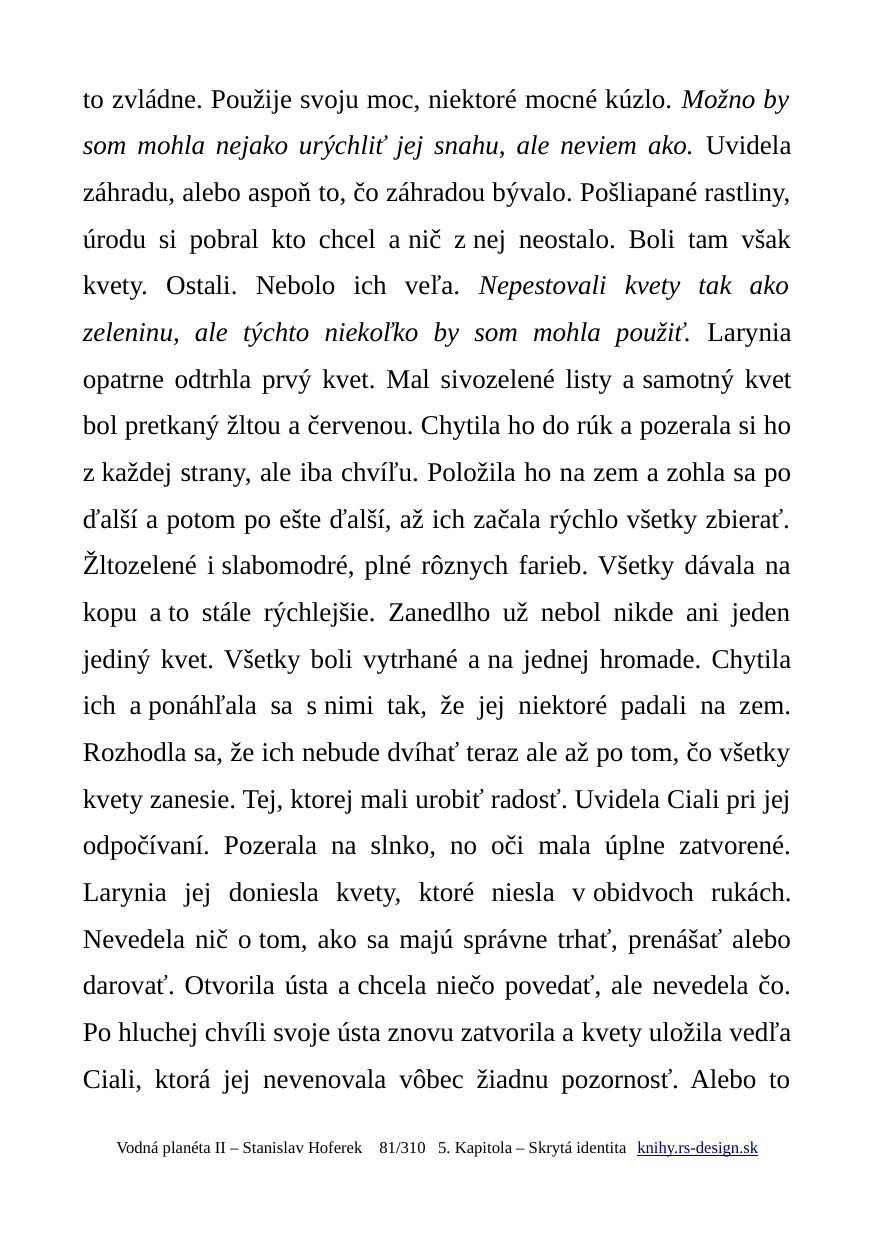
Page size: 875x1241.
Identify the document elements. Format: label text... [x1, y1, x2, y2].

text to zvládne. Použije svoju moc, niektoré mocné kúzlo. Možno by som mohla nejako urýchliť jej snahu, ale neviem ako. Uvidela záhradu, alebo aspoň to, čo záhradou bývalo. Pošliapané rastliny, úrodu si pobral kto chcel a nič z nej neostalo. Boli tam však kvety. Ostali. Nebolo ich veľa. Nepestovali kvety tak ako zeleninu, ale týchto niekoľko by som mohla použiť. Larynia opatrne odtrhla prvý kvet. Mal sivozelené listy a samotný kvet bol pretkaný žltou a červenou. Chytila ho do rúk a pozerala si ho z každej strany, ale iba chvíľu. Položila ho na zem a zohla sa po ďalší a potom po ešte ďalší, až ich začala rýchlo všetky zbierať. Žltozelené i slabomodré, plné rôznych farieb. Všetky dávala na kopu a to stále rýchlejšie. Zanedlho už nebol nikde ani jeden jediný kvet. Všetky boli vytrhané a na jednej hromade. Chytila ich a ponáhľala sa s nimi tak, že jej niektoré padali na zem. Rozhodla sa, že ich nebude dvíhať teraz ale až po tom, čo všetky kvety zanesie. Tej, ktorej mali urobiť radosť. Uvidela Ciali pri jej odpočívaní. Pozerala na slnko, no oči mala úplne zatvorené. Larynia jej doniesla kvety, ktoré niesla v obidvoch rukách. Nevedela nič o tom, ako sa majú správne trhať, prenášať alebo darovať. Otvorila ústa a chcela niečo povedať, ale nevedela čo. Po hluchej chvíli svoje ústa znovu zatvorila a kvety uložila vedľa Ciali, ktorá jej nevenovala vôbec žiadnu pozornosť. Alebo to [83, 83, 791, 1094]
